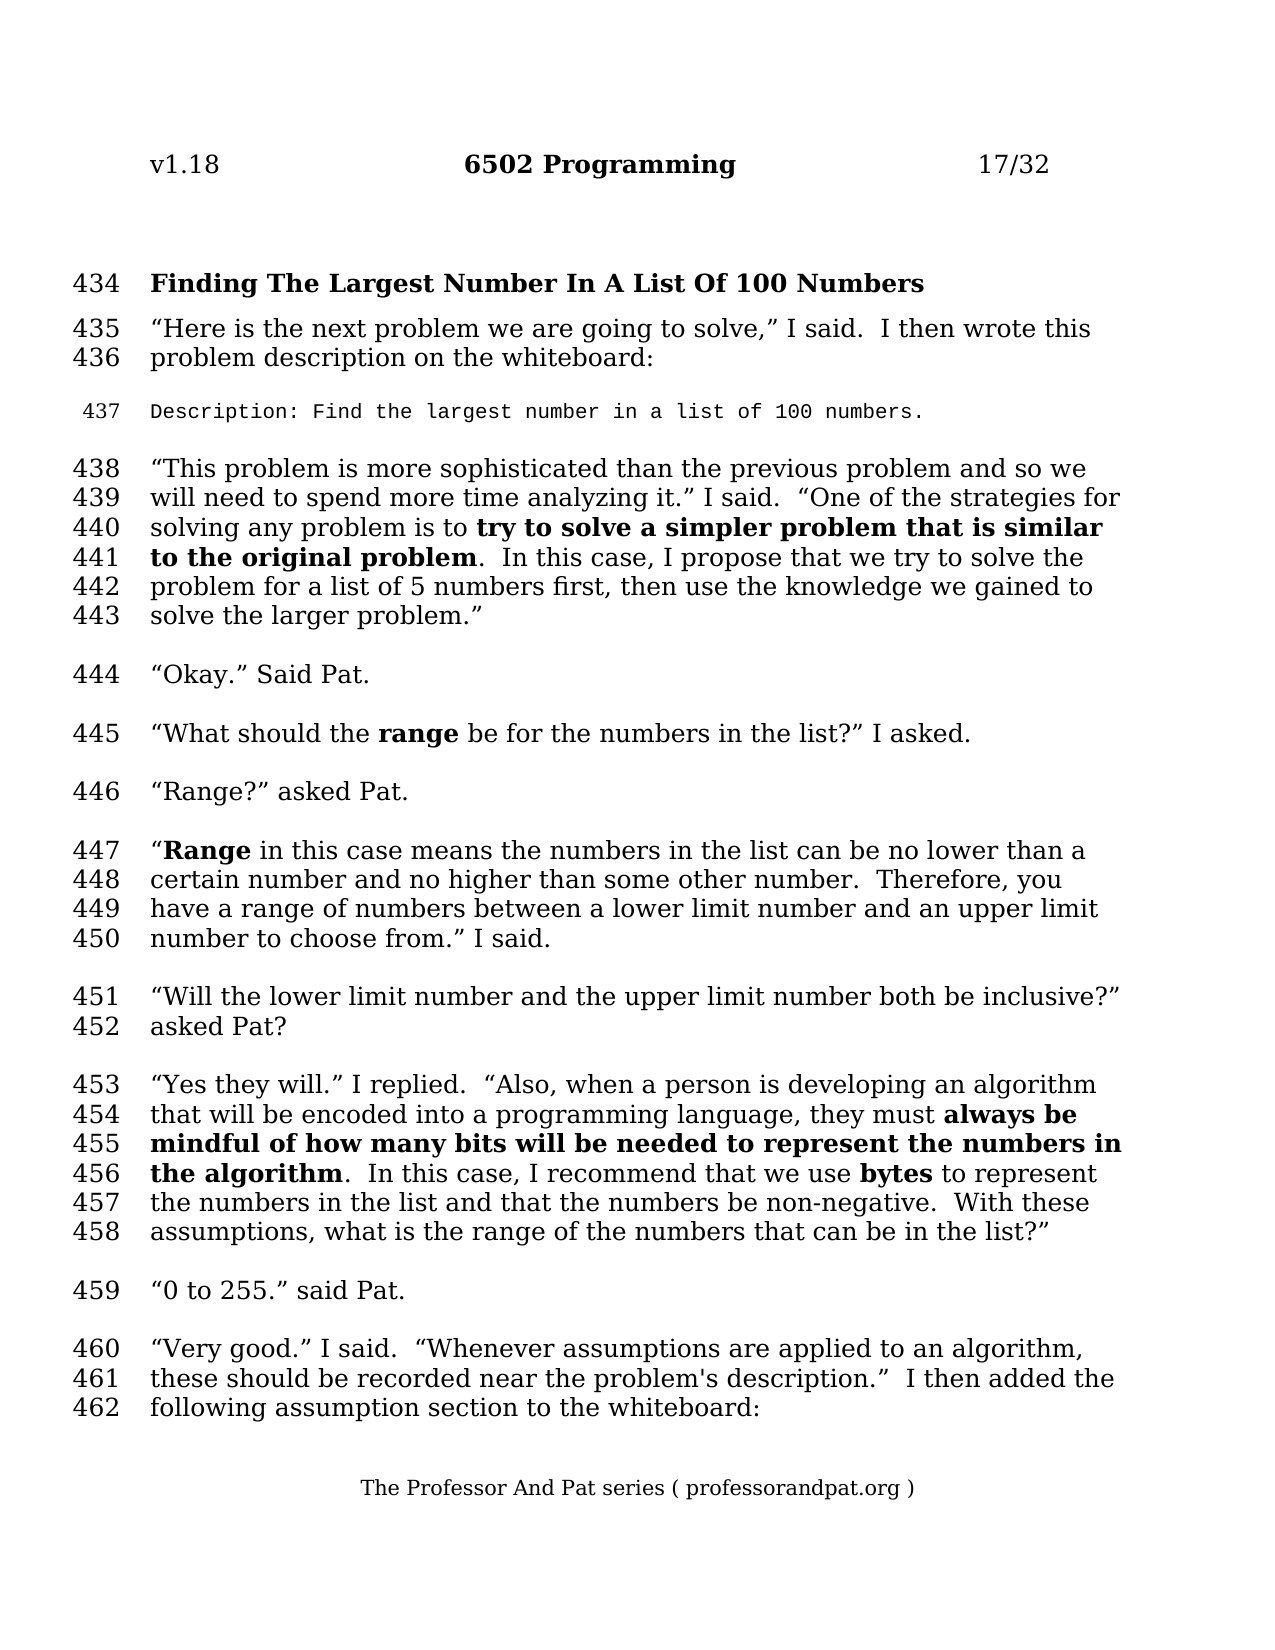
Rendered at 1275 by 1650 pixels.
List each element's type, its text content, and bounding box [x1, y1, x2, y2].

text “0 to 255.” said Pat. [150, 1276, 1125, 1305]
text “Yes they will.” I replied. “Also, when a person is developing an algorithm that will be encoded into a programming language, they must always be mindful of how many bits will be needed to represent the numbers in the algorithm. In this case, I recommend that we use bytes to represent the numbers in the list and that the numbers be non-negative. With these assumptions, what is the range of the numbers that can be in the list?” [150, 1070, 1125, 1247]
text “Very good.” I said. “Whenever assumptions are applied to an algorithm, these should be recorded near the problem's description.” I then added the following assumption section to the whiteboard: [150, 1334, 1125, 1422]
text “This problem is more sophisticated than the previous problem and so we will need to spend more time analyzing it.” I said. “One of the strategies for solving any problem is to try to solve a simpler problem that is similar to the original problem. In this case, I propose that we try to solve the problem for a list of 5 numbers first, then use the knowledge we gained to solve the larger problem.” [150, 454, 1125, 631]
text “Okay.” Said Pat. [150, 660, 1125, 689]
subtitle Finding The Largest Number In A List Of 100 Numbers [150, 269, 1125, 299]
text “Here is the next problem we are going to solve,” I said. I then wrote this problem description on the whiteboard: [150, 314, 1125, 372]
text “What should the range be for the numbers in the list?” I asked. [150, 718, 1125, 748]
text “Will the lower limit number and the upper limit number both be inclusive?” asked Pat? [150, 982, 1125, 1041]
text “Range in this case means the numbers in the list can be no lower than a certain number and no higher than some other number. Therefore, you have a range of numbers between a lower limit number and an upper limit number to choose from.” I said. [150, 836, 1125, 953]
text Description: Find the largest number in a list of 100 numbers. [150, 402, 1125, 425]
text “Range?” asked Pat. [150, 777, 1125, 807]
